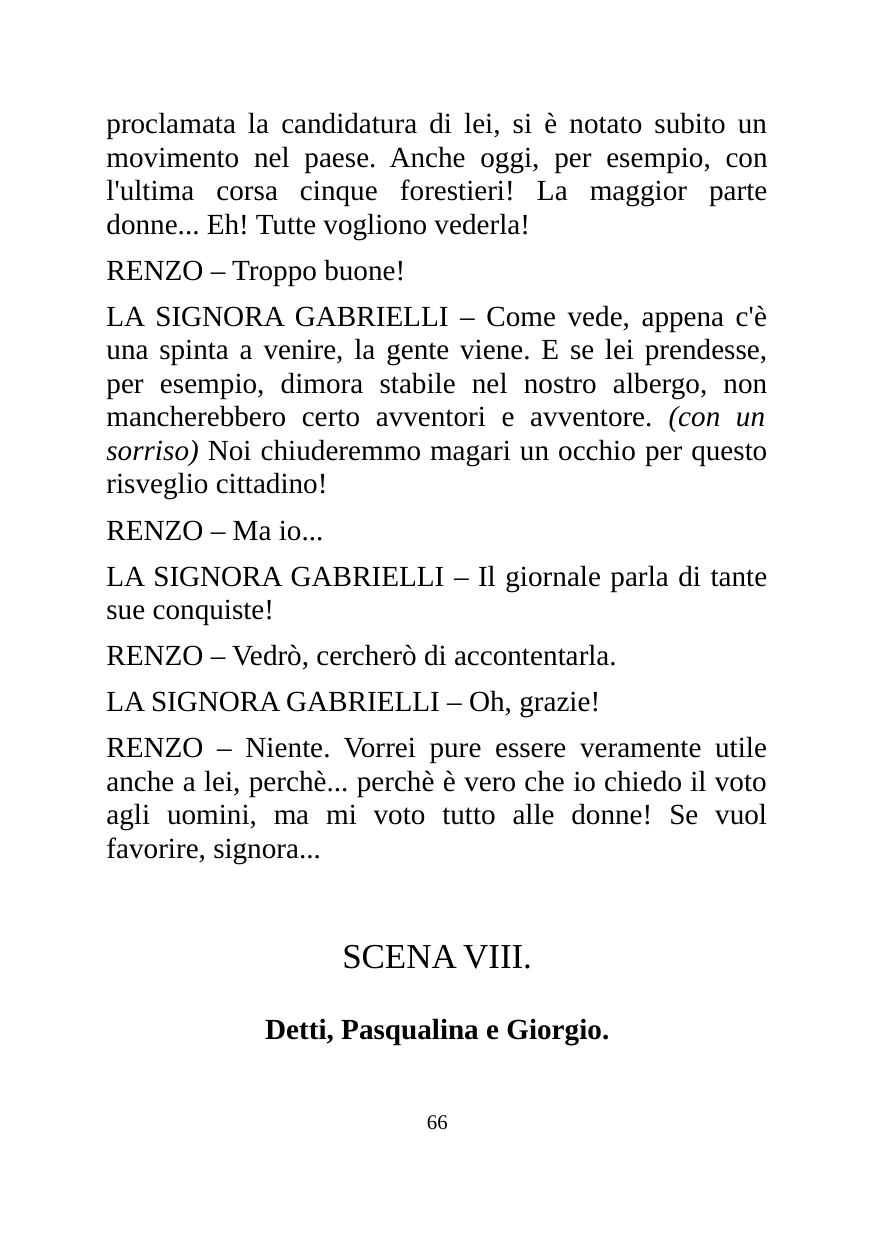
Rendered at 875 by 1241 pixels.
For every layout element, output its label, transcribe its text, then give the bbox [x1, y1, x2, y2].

text LA SIGNORA GABRIELLI – Il giornale parla di tante sue conquiste! [106, 559, 768, 626]
text RENZO – Troppo buone! [106, 253, 768, 286]
text Detti, Pasqualina e Giorgio. [106, 1012, 768, 1045]
subtitle SCENA VIII. [106, 936, 768, 976]
text RENZO – Niente. Vorrei pure essere veramente utile anche a lei, perchè... perchè è vero che io chiedo il voto agli uomini, ma mi voto tutto alle donne! Se vuol favorire, signora... [106, 730, 768, 864]
text LA SIGNORA GABRIELLI – Come vede, appena c'è una spinta a venire, la gente viene. E se lei prendesse, per esempio, dimora stabile nel nostro albergo, non mancherebbero certo avventori e avventore. (con un sorriso) Noi chiuderemmo magari un occhio per questo risveglio cittadino! [106, 299, 768, 500]
text RENZO – Ma io... [106, 513, 768, 546]
text RENZO – Vedrò, cercherò di accontentarla. [106, 638, 768, 672]
text proclamata la candidatura di lei, si è notato subito un movimento nel paese. Anche oggi, per esempio, con l'ultima corsa cinque forestieri! La maggior parte donne... Eh! Tutte vogliono vederla! [106, 106, 768, 240]
text LA SIGNORA GABRIELLI – Oh, grazie! [106, 684, 768, 718]
